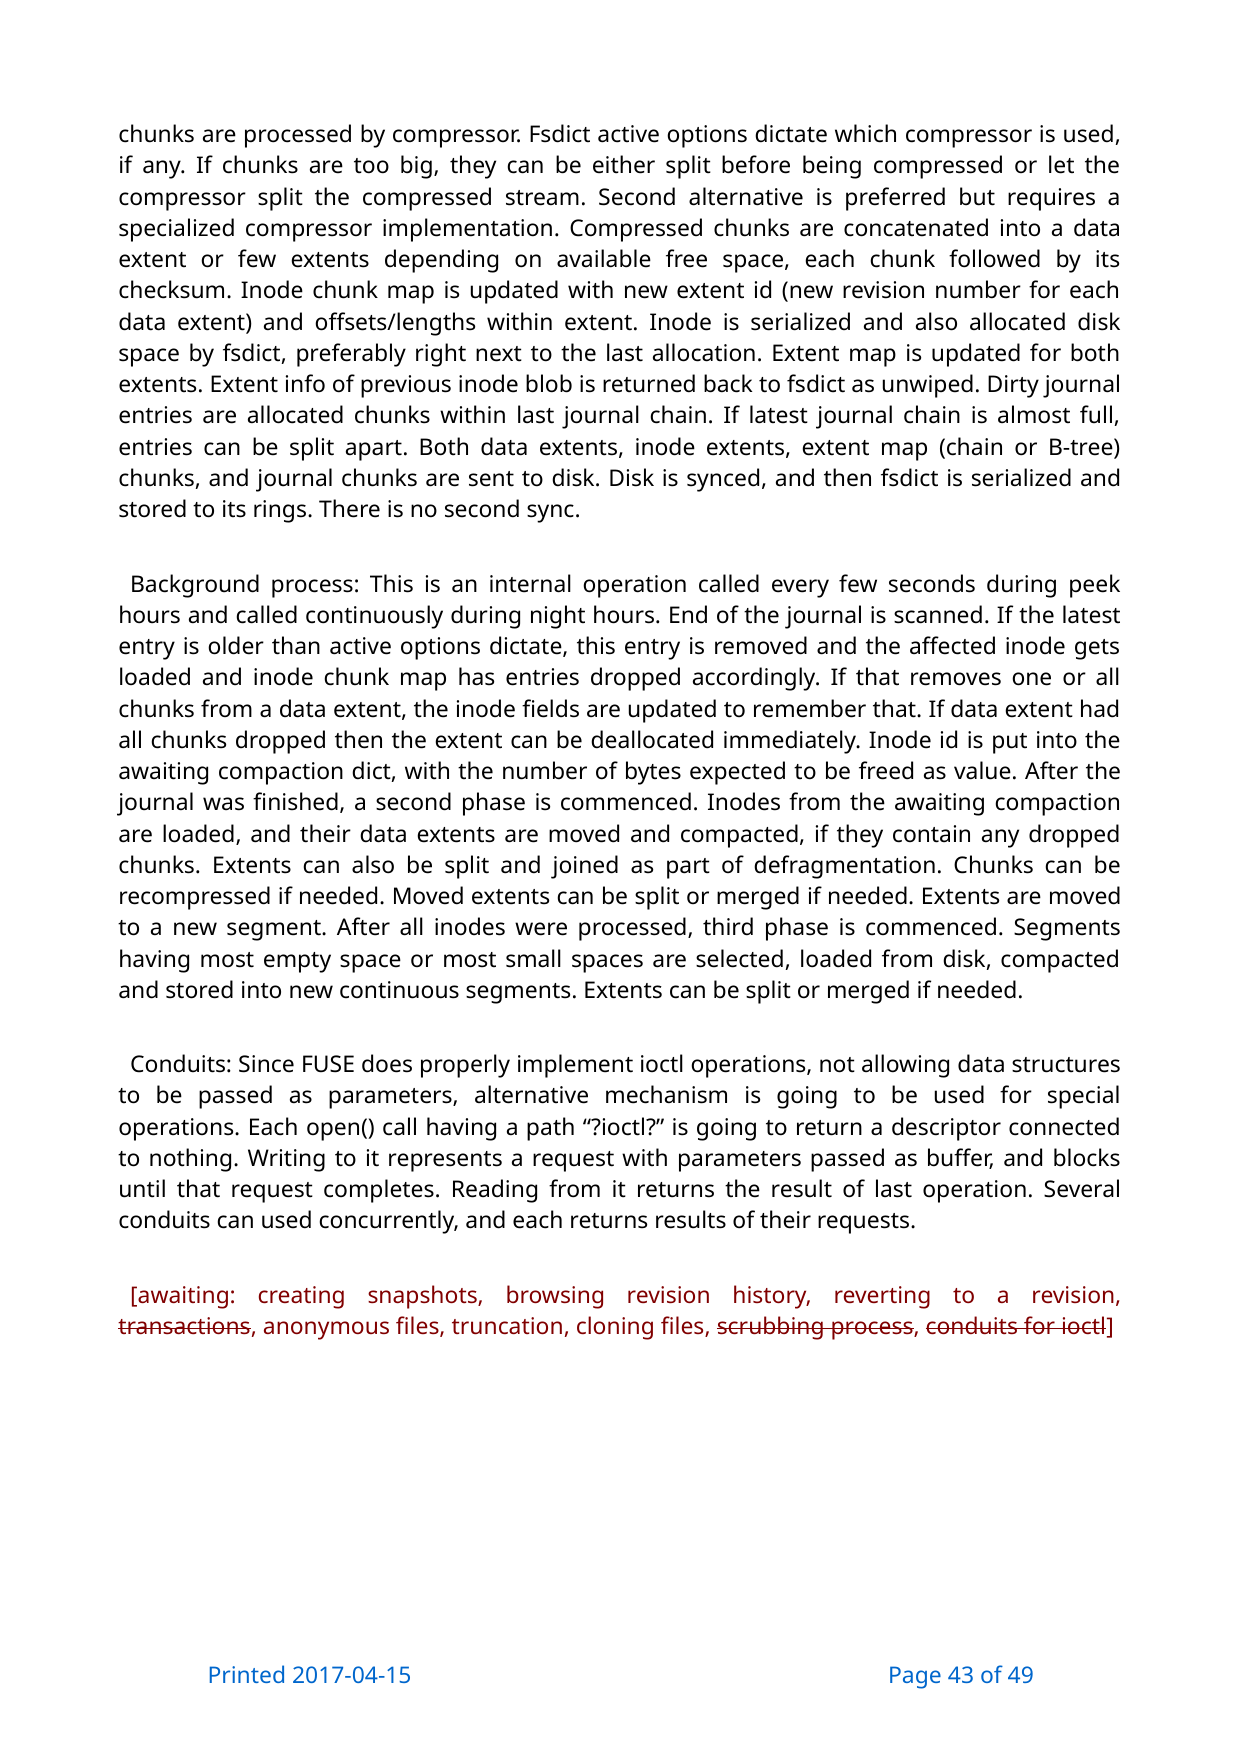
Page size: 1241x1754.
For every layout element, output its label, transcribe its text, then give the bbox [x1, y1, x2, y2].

text chunks are processed by compressor. Fsdict active options dictate which compressor is used, if any. If chunks are too big, they can be either split before being compressed or let the compressor split the compressed stream. Second alternative is preferred but requires a specialized compressor implementation. Compressed chunks are concatenated into a data extent or few extents depending on available free space, each chunk followed by its checksum. Inode chunk map is updated with new extent id (new revision number for each data extent) and offsets/lengths within extent. Inode is serialized and also allocated disk space by fsdict, preferably right next to the last allocation. Extent map is updated for both extents. Extent info of previous inode blob is returned back to fsdict as unwiped. Dirty journal entries are allocated chunks within last journal chain. If latest journal chain is almost full, entries can be split apart. Both data extents, inode extents, extent map (chain or B-tree) chunks, and journal chunks are sent to disk. Disk is synced, and then fsdict is serialized and stored to its rings. There is no second sync. [118, 118, 1122, 524]
text Conduits: Since FUSE does properly implement ioctl operations, not allowing data structures to be passed as parameters, alternative mechanism is going to be used for special operations. Each open() call having a path “?ioctl?” is going to return a descriptor connected to nothing. Writing to it represents a request with parameters passed as buffer, and blocks until that request completes. Reading from it returns the result of last operation. Several conduits can used concurrently, and each returns results of their requests. [118, 1048, 1122, 1236]
text Background process: This is an internal operation called every few seconds during peek hours and called continuously during night hours. End of the journal is scanned. If the latest entry is older than active options dictate, this entry is removed and the affected inode gets loaded and inode chunk map has entries dropped accordingly. If that removes one or all chunks from a data extent, the inode fields are updated to remember that. If data extent had all chunks dropped then the extent can be deallocated immediately. Inode id is put into the awaiting compaction dict, with the number of bytes expected to be freed as value. After the journal was finished, a second phase is commenced. Inodes from the awaiting compaction are loaded, and their data extents are moved and compacted, if they contain any dropped chunks. Extents can also be split and joined as part of defragmentation. Chunks can be recompressed if needed. Moved extents can be split or merged if needed. Extents are moved to a new segment. After all inodes were processed, third phase is commenced. Segments having most empty space or most small spaces are selected, loaded from disk, compacted and stored into new continuous segments. Extents can be split or merged if needed. [118, 567, 1122, 1005]
text [awaiting: creating snapshots, browsing revision history, reverting to a revision, transactions, anonymous files, truncation, cloning files, scrubbing process, conduits for ioctl] [118, 1279, 1122, 1341]
